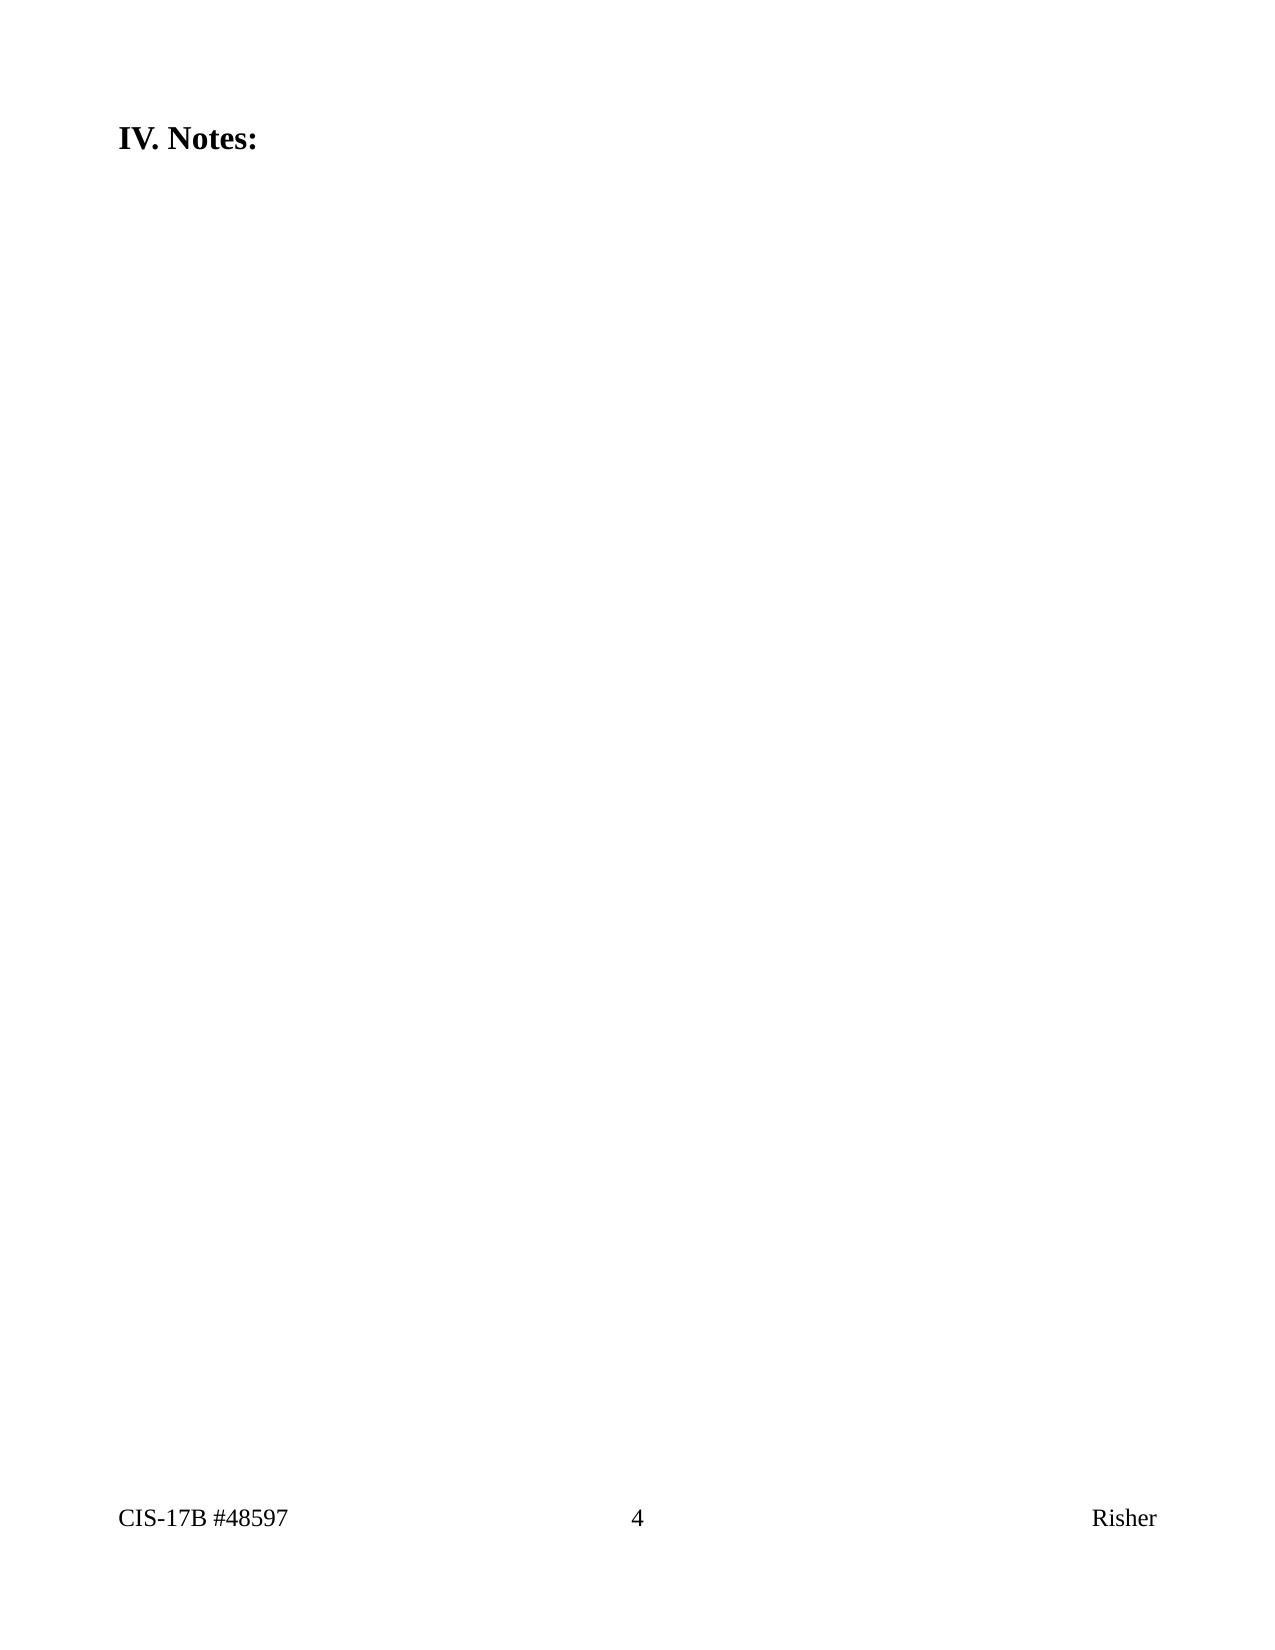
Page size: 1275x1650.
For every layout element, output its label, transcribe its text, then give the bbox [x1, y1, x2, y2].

text IV. Notes: [118, 118, 1157, 156]
